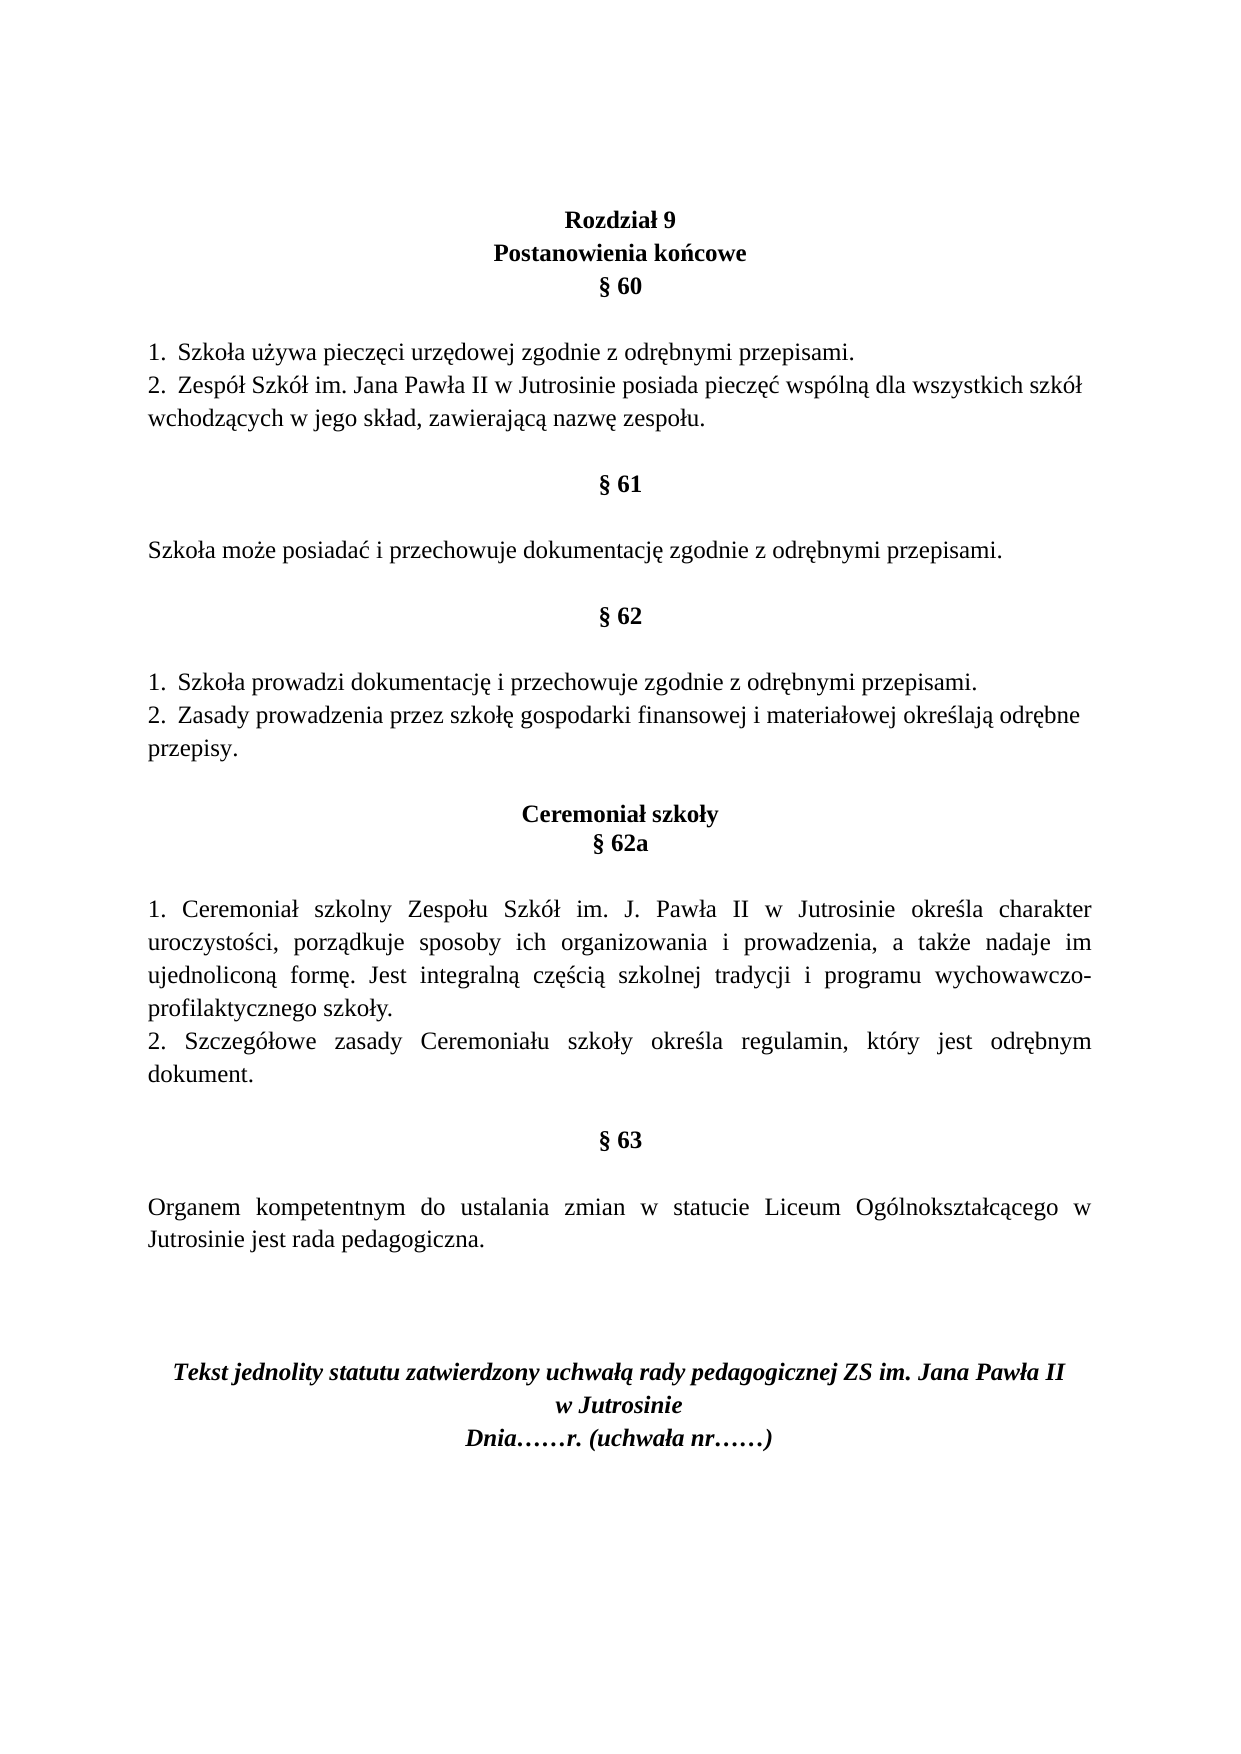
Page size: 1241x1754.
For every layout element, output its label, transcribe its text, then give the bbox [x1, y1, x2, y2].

text Ceremoniał szkoły [148, 799, 1093, 828]
list Zespół Szkół im. Jana Pawła II w Jutrosinie posiada pieczęć wspólną dla wszystkich szkół wchodzących w jego skład, zawierającą nazwę zespołu. [148, 370, 1093, 432]
text [148, 172, 1093, 201]
text § 62a [148, 828, 1093, 857]
text 1. Ceremoniał szkolny Zespołu Szkół im. J. Pawła II w Jutrosinie określa charakter uroczystości, porządkuje sposoby ich organizowania i prowadzenia, a także nadaje im ujednoliconą formę. Jest integralną częścią szkolnej tradycji i programu wychowawczo-profilaktycznego szkoły. [148, 894, 1093, 1022]
text § 62 [148, 601, 1093, 630]
text § 63 [148, 1126, 1093, 1154]
text 2. Szczegółowe zasady Ceremoniału szkoły określa regulamin, który jest odrębnym dokument. [148, 1026, 1093, 1088]
text Tekst jednolity statutu zatwierdzony uchwałą rady pedagogicznej ZS im. Jana Pawła II [148, 1357, 1093, 1385]
text Dnia……r. (uchwała nr……) [148, 1423, 1093, 1451]
subtitle Rozdział 9 [148, 205, 1093, 234]
list Zasady prowadzenia przez szkołę gospodarki finansowej i materiałowej określają odrębne przepisy. [148, 701, 1093, 762]
list Szkoła używa pieczęci urzędowej zgodnie z odrębnymi przepisami. [148, 337, 1093, 366]
text § 61 [148, 469, 1093, 498]
text w Jutrosinie [148, 1390, 1093, 1418]
text Szkoła może posiadać i przechowuje dokumentację zgodnie z odrębnymi przepisami. [148, 535, 1093, 564]
subtitle Postanowienia końcowe [148, 238, 1093, 267]
text § 60 [148, 271, 1093, 300]
list Szkoła prowadzi dokumentację i przechowuje zgodnie z odrębnymi przepisami. [148, 667, 1093, 696]
text Organem kompetentnym do ustalania zmian w statucie Liceum Ogólnokształcącego w Jutrosinie jest rada pedagogiczna. [148, 1192, 1093, 1253]
